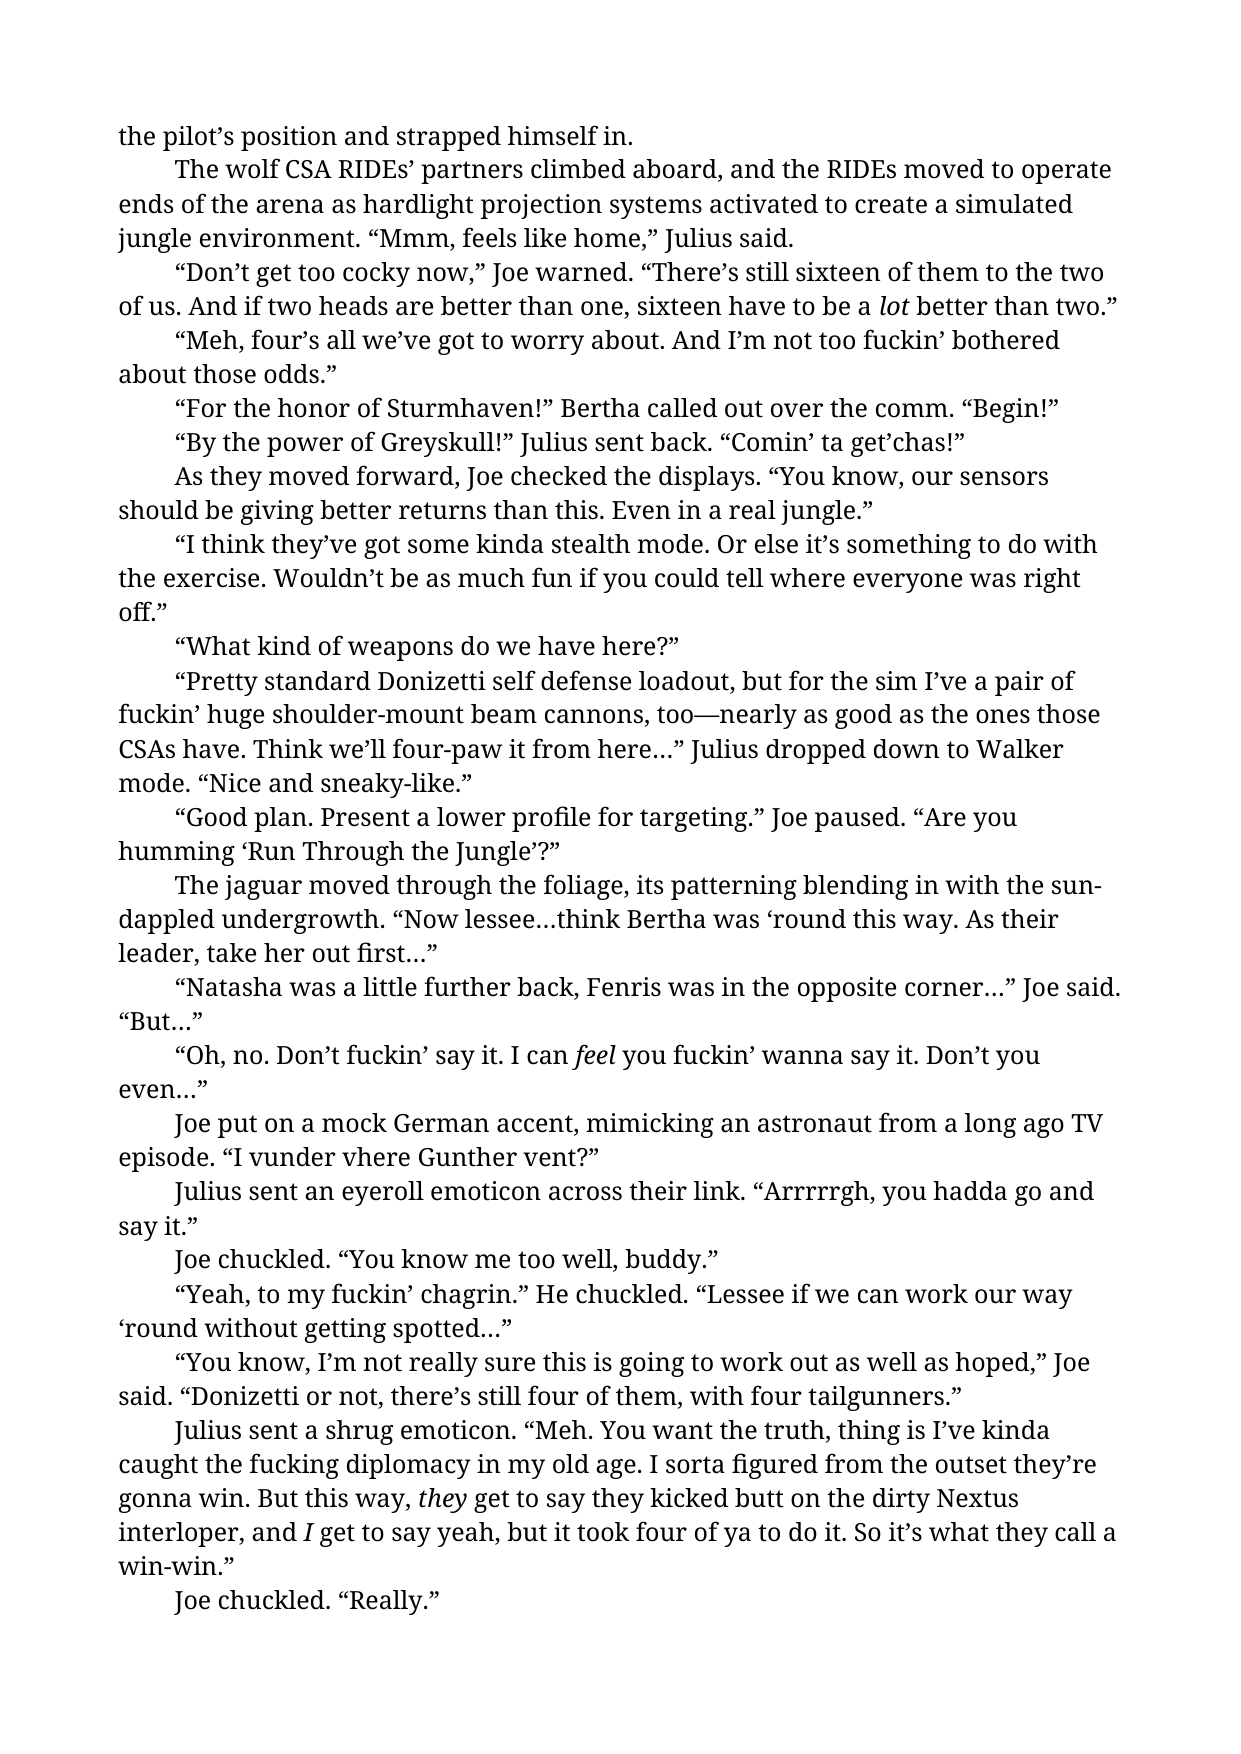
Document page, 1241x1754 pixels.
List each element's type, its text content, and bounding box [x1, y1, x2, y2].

text “Natasha was a little further back, Fenris was in the opposite corner…” Joe said. “But…” [118, 970, 1122, 1038]
text “What kind of weapons do we have here?” [118, 629, 1122, 663]
text “Don’t get too cocky now,” Joe warned. “There’s still sixteen of them to the two of us. And if two heads are better than one, sixteen have to be a lot better than two.” [118, 254, 1122, 322]
text Julius sent an eyeroll emoticon across their link. “Arrrrrgh, you hadda go and say it.” [118, 1174, 1122, 1242]
text “You know, I’m not really sure this is going to work out as well as hoped,” Joe said. “Donizetti or not, there’s still four of them, with four tailgunners.” [118, 1344, 1122, 1412]
text “For the honor of Sturmhaven!” Bertha called out over the comm. “Begin!” [118, 391, 1122, 425]
text “Good plan. Present a lower profile for targeting.” Joe paused. “Are you humming ‘Run Through the Jungle’?” [118, 799, 1122, 867]
text “I think they’ve got some kinda stealth mode. Or else it’s something to do with the exercise. Wouldn’t be as much fun if you could tell where everyone was right off.” [118, 527, 1122, 629]
text As they moved forward, Joe checked the displays. “You know, our sensors should be giving better returns than this. Even in a real jungle.” [118, 459, 1122, 527]
text Julius sent a shrug emoticon. “Meh. You want the truth, thing is I’ve kinda caught the fucking diplomacy in my old age. I sorta figured from the outset they’re gonna win. But this way, they get to say they kicked butt on the dirty Nextus interloper, and I get to say yeah, but it took four of ya to do it. So it’s what they call a win-win.” [118, 1412, 1122, 1583]
text “By the power of Greyskull!” Julius sent back. “Comin’ ta get’chas!” [118, 425, 1122, 459]
text the pilot’s position and strapped himself in. [118, 118, 1122, 152]
text “Oh, no. Don’t fuckin’ say it. I can feel you fuckin’ wanna say it. Don’t you even…” [118, 1038, 1122, 1106]
text “Pretty standard Donizetti self defense loadout, but for the sim I’ve a pair of fuckin’ huge shoulder-mount beam cannons, too—nearly as good as the ones those CSAs have. Think we’ll four-paw it from here…” Julius dropped down to Walker mode. “Nice and sneaky-like.” [118, 663, 1122, 799]
text “Meh, four’s all we’ve got to worry about. And I’m not too fuckin’ bothered about those odds.” [118, 322, 1122, 391]
text The jaguar moved through the foliage, its patterning blending in with the sun-dappled undergrowth. “Now lessee…think Bertha was ‘round this way. As their leader, take her out first…” [118, 867, 1122, 970]
text The wolf CSA RIDEs’ partners climbed aboard, and the RIDEs moved to operate ends of the arena as hardlight projection systems activated to create a simulated jungle environment. “Mmm, feels like home,” Julius said. [118, 152, 1122, 254]
text Joe chuckled. “You know me too well, buddy.” [118, 1242, 1122, 1276]
text Joe put on a mock German accent, mimicking an astronaut from a long ago TV episode. “I vunder vhere Gunther vent?” [118, 1106, 1122, 1174]
text Joe chuckled. “Really.” [118, 1583, 1122, 1617]
text “Yeah, to my fuckin’ chagrin.” He chuckled. “Lessee if we can work our way ‘round without getting spotted…” [118, 1276, 1122, 1344]
